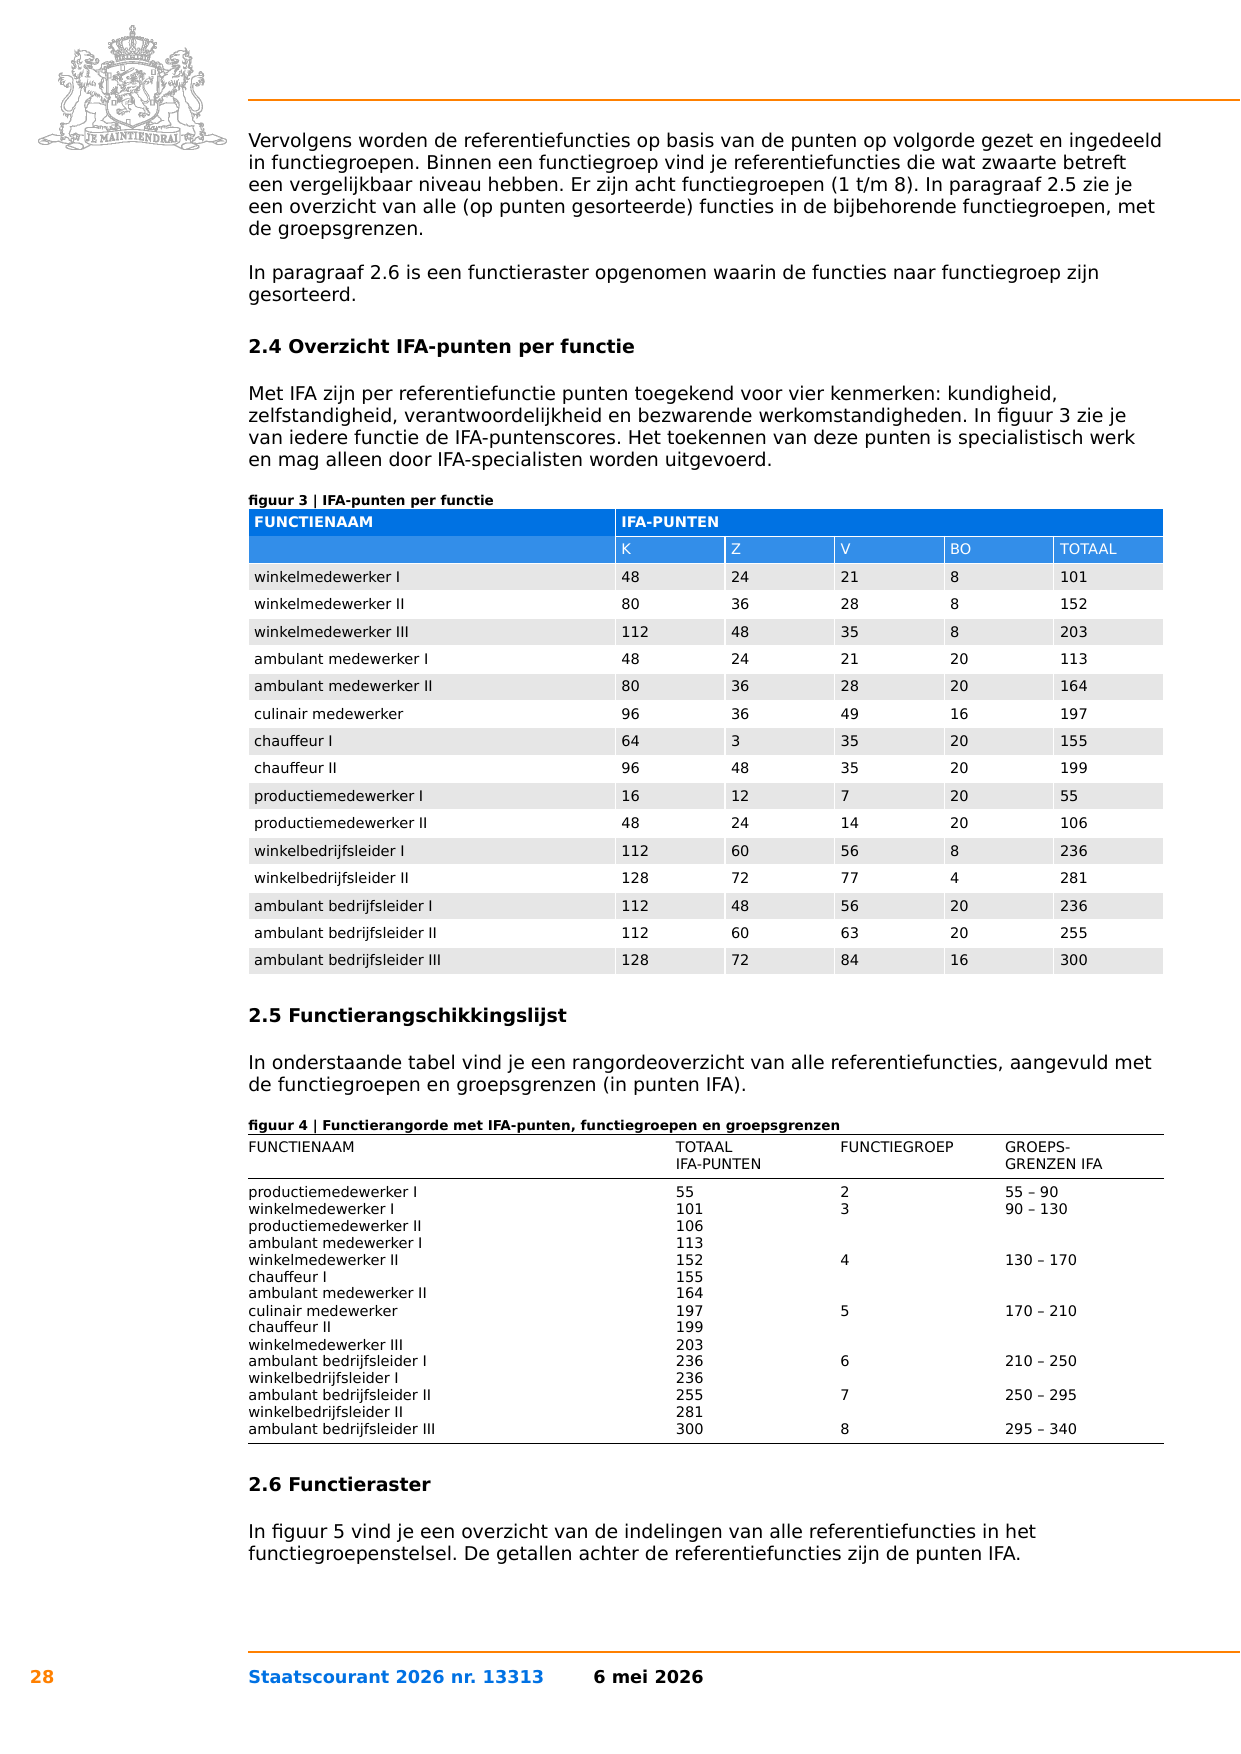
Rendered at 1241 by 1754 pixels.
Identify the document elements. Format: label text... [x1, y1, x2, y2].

table_cell 36 [726, 591, 834, 618]
table_cell 96 [616, 701, 724, 727]
table_cell FUNCTIENAAM [249, 509, 615, 536]
table_cell 152 [1054, 591, 1163, 618]
table_cell 14 [835, 811, 944, 837]
table_cell 128 [616, 948, 724, 974]
table_cell ambulant bedrijfsleider III [248, 1421, 670, 1443]
table_cell 8 [834, 1421, 999, 1443]
table_cell 48 [726, 756, 834, 782]
table_cell 250 – 295 [999, 1387, 1163, 1421]
table_cell GROEPS- GRENZEN IFA [999, 1135, 1163, 1178]
table_cell 281 [670, 1404, 834, 1421]
table_cell 197 [1054, 701, 1163, 727]
table_cell 20 [945, 783, 1053, 809]
table_cell 24 [726, 646, 834, 672]
table_cell 236 [670, 1370, 834, 1387]
table_cell 281 [1054, 865, 1163, 892]
table_cell ambulant medewerker II [249, 674, 615, 700]
table_cell winkelbedrijfsleider I [249, 838, 615, 864]
table_cell 300 [670, 1421, 834, 1443]
table_cell winkelmedewerker I [248, 1201, 670, 1217]
table_cell 60 [726, 838, 834, 864]
table_cell 60 [726, 920, 834, 946]
table_cell 35 [835, 728, 944, 755]
table_cell 56 [835, 838, 944, 864]
table_cell productiemedewerker I [249, 783, 615, 809]
table_cell 16 [945, 948, 1053, 974]
table_cell 130 – 170 [999, 1251, 1163, 1302]
table_cell 28 [835, 674, 944, 700]
table_cell 20 [945, 920, 1053, 946]
table_cell 128 [616, 865, 724, 892]
table_cell 113 [1054, 646, 1163, 672]
table_cell 12 [726, 783, 834, 809]
table_cell 236 [1054, 838, 1163, 864]
table_cell FUNCTIENAAM [248, 1135, 670, 1178]
table_cell BO [945, 537, 1053, 563]
table_cell 56 [835, 893, 944, 919]
table_cell 106 [1054, 811, 1163, 837]
text Vervolgens worden de referentiefuncties op basis van de punten op volgorde gezet en ingedeeld in functiegroepen. Binnen een functiegroep vind je referentiefuncties die wat zwaarte betreft een vergelijkbaar niveau hebben. Er zijn acht functiegroepen (1 t/m 8). In paragraaf 2.5 zie je een overzicht van alle (op punten gesorteerde) functies in de bijbehorende functiegroepen, met de groepsgrenzen. [248, 130, 1163, 240]
table_cell 63 [835, 920, 944, 946]
table_cell winkelbedrijfsleider II [248, 1404, 670, 1421]
table_cell 155 [670, 1269, 834, 1285]
table_cell 8 [945, 564, 1053, 590]
table_cell 170 – 210 [999, 1303, 1163, 1353]
subtitle 2.6 Functieraster [248, 1474, 1163, 1496]
table_cell 236 [670, 1353, 834, 1370]
table_cell 112 [616, 893, 724, 919]
table_cell winkelmedewerker II [249, 591, 615, 618]
table_cell 7 [834, 1387, 999, 1421]
table_cell 16 [616, 783, 724, 809]
table_cell 24 [726, 564, 834, 590]
table_cell 8 [945, 591, 1053, 618]
table_cell 255 [670, 1387, 834, 1404]
table_cell chauffeur II [248, 1319, 670, 1336]
table_cell 164 [670, 1285, 834, 1302]
table_cell 199 [1054, 756, 1163, 782]
table_cell 8 [945, 838, 1053, 864]
table_cell 55 [670, 1179, 834, 1201]
table_cell 203 [1054, 619, 1163, 645]
table_cell 77 [835, 865, 944, 892]
table_cell ambulant bedrijfsleider I [248, 1353, 670, 1370]
table_cell 48 [616, 811, 724, 837]
table_cell 295 – 340 [999, 1421, 1163, 1443]
table_cell winkelbedrijfsleider II [249, 865, 615, 892]
table_cell chauffeur I [248, 1269, 670, 1285]
table_cell 152 [670, 1251, 834, 1268]
table_cell 5 [834, 1303, 999, 1353]
table_cell 28 [835, 591, 944, 618]
table_cell ambulant medewerker I [249, 646, 615, 672]
table_cell winkelmedewerker III [249, 619, 615, 645]
table_cell ambulant bedrijfsleider III [249, 948, 615, 974]
table_cell 199 [670, 1319, 834, 1336]
table_cell ambulant bedrijfsleider I [249, 893, 615, 919]
table_cell 20 [945, 728, 1053, 755]
table_cell 20 [945, 811, 1053, 837]
table_cell chauffeur I [249, 728, 615, 755]
table_cell K [616, 537, 724, 563]
text Met IFA zijn per referentiefunctie punten toegekend voor vier kenmerken: kundigheid, zelfstandigheid, verantwoordelijkheid en bezwarende werkomstandigheden. In figuur 3 zie je van iedere functie de IFA-puntenscores. Het toekennen van deze punten is specialistisch werk en mag alleen door IFA-specialisten worden uitgevoerd. [248, 383, 1163, 471]
table_cell 21 [835, 646, 944, 672]
table_cell culinair medewerker [248, 1303, 670, 1319]
table_cell 48 [616, 564, 724, 590]
table_cell winkelmedewerker I [249, 564, 615, 590]
table_cell ambulant medewerker I [248, 1235, 670, 1251]
table_cell 210 – 250 [999, 1353, 1163, 1387]
table_cell 84 [835, 948, 944, 974]
table_cell 197 [670, 1303, 834, 1319]
table_cell 3 [834, 1201, 999, 1251]
table_cell 35 [835, 756, 944, 782]
table_cell 101 [670, 1201, 834, 1217]
table_cell winkelmedewerker II [248, 1251, 670, 1268]
table_cell 20 [945, 646, 1053, 672]
table_cell 72 [726, 865, 834, 892]
table_cell 20 [945, 674, 1053, 700]
table_cell 80 [616, 674, 724, 700]
table_cell V [835, 537, 944, 563]
table_cell 49 [835, 701, 944, 727]
table_cell 8 [945, 619, 1053, 645]
table_cell chauffeur II [249, 756, 615, 782]
table_cell winkelmedewerker III [248, 1336, 670, 1353]
table_cell 48 [616, 646, 724, 672]
table_cell 90 – 130 [999, 1201, 1163, 1251]
table_header figuur 4 | Functierangorde met IFA-punten, functiegroepen en groepsgrenzen [248, 1118, 1163, 1133]
table_cell 20 [945, 893, 1053, 919]
table_cell 36 [726, 674, 834, 700]
table_cell 236 [1054, 893, 1163, 919]
table_cell productiemedewerker II [248, 1218, 670, 1234]
table_cell 112 [616, 619, 724, 645]
subtitle 2.4 Overzicht IFA-punten per functie [248, 336, 1163, 358]
table_cell 4 [945, 865, 1053, 892]
table_cell 106 [670, 1218, 834, 1234]
table_cell 55 [1054, 783, 1163, 809]
table_cell 24 [726, 811, 834, 837]
table_cell 36 [726, 701, 834, 727]
table_cell 300 [1054, 948, 1163, 974]
table_cell 72 [726, 948, 834, 974]
table_cell 80 [616, 591, 724, 618]
table_cell 112 [616, 920, 724, 946]
subtitle 2.5 Functierangschikkingslijst [248, 1005, 1163, 1027]
table_cell 16 [945, 701, 1053, 727]
table_cell ambulant medewerker II [248, 1285, 670, 1302]
text In paragraaf 2.6 is een functieraster opgenomen waarin de functies naar functiegroep zijn gesorteerd. [248, 262, 1163, 306]
table_cell 3 [726, 728, 834, 755]
table_cell Z [726, 537, 834, 563]
table_cell productiemedewerker I [248, 1179, 670, 1201]
table_cell IFA-PUNTEN [616, 509, 1163, 536]
table_cell ambulant bedrijfsleider II [248, 1387, 670, 1404]
table_cell 55 – 90 [999, 1179, 1163, 1201]
table_cell ambulant bedrijfsleider II [249, 920, 615, 946]
table_cell 6 [834, 1353, 999, 1387]
table_cell 112 [616, 838, 724, 864]
table_cell 255 [1054, 920, 1163, 946]
table_cell winkelbedrijfsleider I [248, 1370, 670, 1387]
table_cell 113 [670, 1235, 834, 1251]
table_cell FUNCTIEGROEP [834, 1135, 999, 1178]
table_cell culinair medewerker [249, 701, 615, 727]
text In onderstaande tabel vind je een rangordeoverzicht van alle referentiefuncties, aangevuld met de functiegroepen en groepsgrenzen (in punten IFA). [248, 1052, 1163, 1096]
table_cell 20 [945, 756, 1053, 782]
table_header figuur 3 | IFA-punten per functie [248, 493, 1163, 508]
table_cell 4 [834, 1251, 999, 1302]
table_cell TOTAAL [1054, 537, 1163, 563]
table_cell 48 [726, 893, 834, 919]
table_cell 35 [835, 619, 944, 645]
table_cell 164 [1054, 674, 1163, 700]
table_cell TOTAAL IFA-PUNTEN [670, 1135, 834, 1178]
picture [38, 25, 227, 150]
table_cell 2 [834, 1179, 999, 1201]
table_cell 96 [616, 756, 724, 782]
table_cell 203 [670, 1336, 834, 1353]
table_cell 64 [616, 728, 724, 755]
table_cell 21 [835, 564, 944, 590]
table_cell 155 [1054, 728, 1163, 755]
table_cell productiemedewerker II [249, 811, 615, 837]
table_cell 101 [1054, 564, 1163, 590]
text In figuur 5 vind je een overzicht van de indelingen van alle referentiefuncties in het functiegroepenstelsel. De getallen achter de referentiefuncties zijn de punten IFA. [248, 1521, 1163, 1565]
table_cell 7 [835, 783, 944, 809]
table_cell 48 [726, 619, 834, 645]
